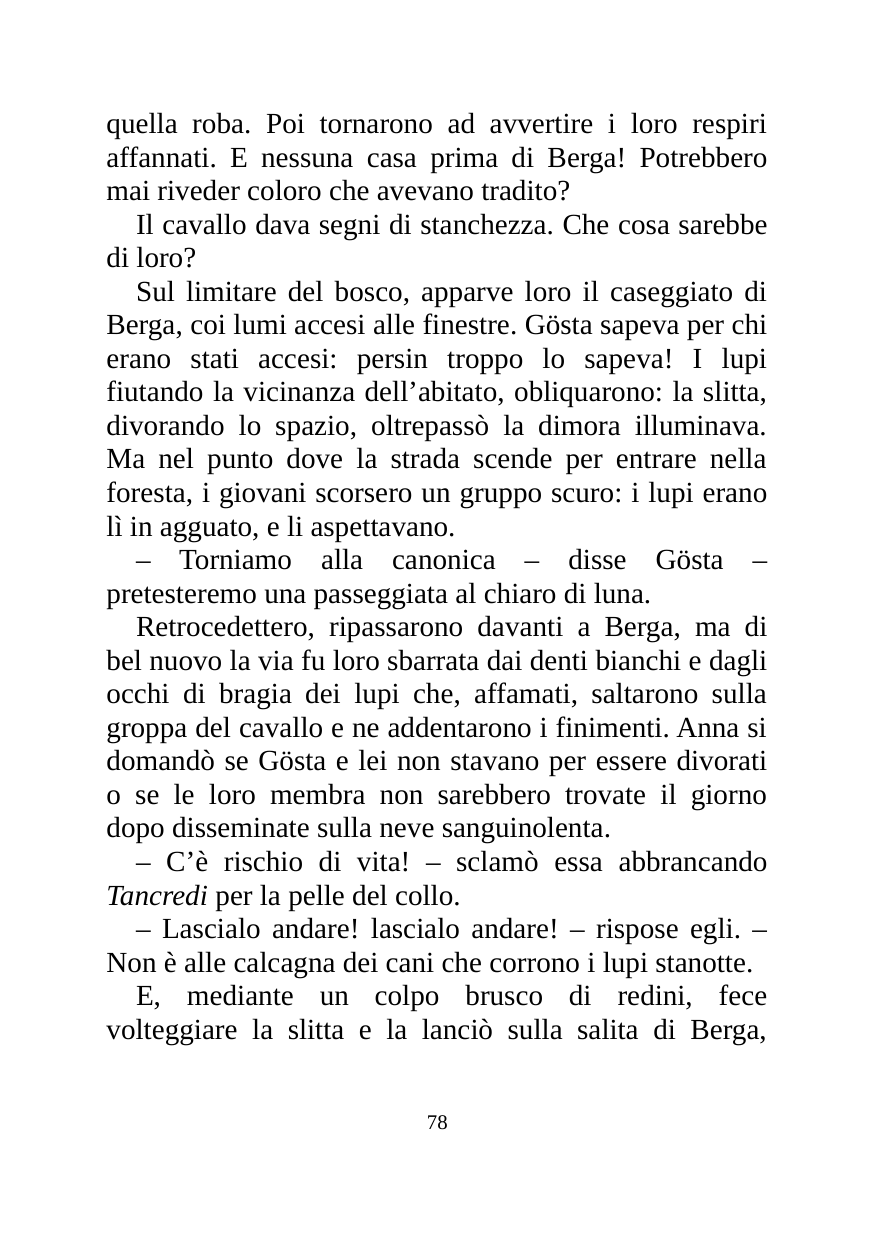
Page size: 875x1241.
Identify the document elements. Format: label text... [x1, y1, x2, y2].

text quella roba. Poi tornarono ad avvertire i loro respiri affannati. E nessuna casa prima di Berga! Potrebbero mai riveder coloro che avevano tradito? [106, 106, 768, 207]
text Sul limitare del bosco, apparve loro il caseggiato di Berga, coi lumi accesi alle finestre. Gösta sapeva per chi erano stati accesi: persin troppo lo sapeva! I lupi fiutando la vicinanza dell’abitato, obliquarono: la slitta, divorando lo spazio, oltrepassò la dimora illuminava. Ma nel punto dove la strada scende per entrare nella foresta, i giovani scorsero un gruppo scuro: i lupi erano lì in agguato, e li aspettavano. [106, 274, 768, 542]
text Il cavallo dava segni di stanchezza. Che cosa sarebbe di loro? [106, 207, 768, 274]
text – C’è rischio di vita! – sclamò essa abbrancando Tancredi per la pelle del collo. [106, 844, 768, 911]
text Retrocedettero, ripassarono davanti a Berga, ma di bel nuovo la via fu loro sbarrata dai denti bianchi e dagli occhi di bragia dei lupi che, affamati, saltarono sulla groppa del cavallo e ne addentarono i finimenti. Anna si domandò se Gösta e lei non stavano per essere divorati o se le loro membra non sarebbero trovate il giorno dopo disseminate sulla neve sanguinolenta. [106, 609, 768, 844]
text – Lascialo andare! lascialo andare! – rispose egli. – Non è alle calcagna dei cani che corrono i lupi stanotte. [106, 911, 768, 978]
text – Torniamo alla canonica – disse Gösta – pretesteremo una passeggiata al chiaro di luna. [106, 542, 768, 609]
text E, mediante un colpo brusco di redini, fece volteggiare la slitta e la lanciò sulla salita di Berga, [106, 978, 768, 1045]
